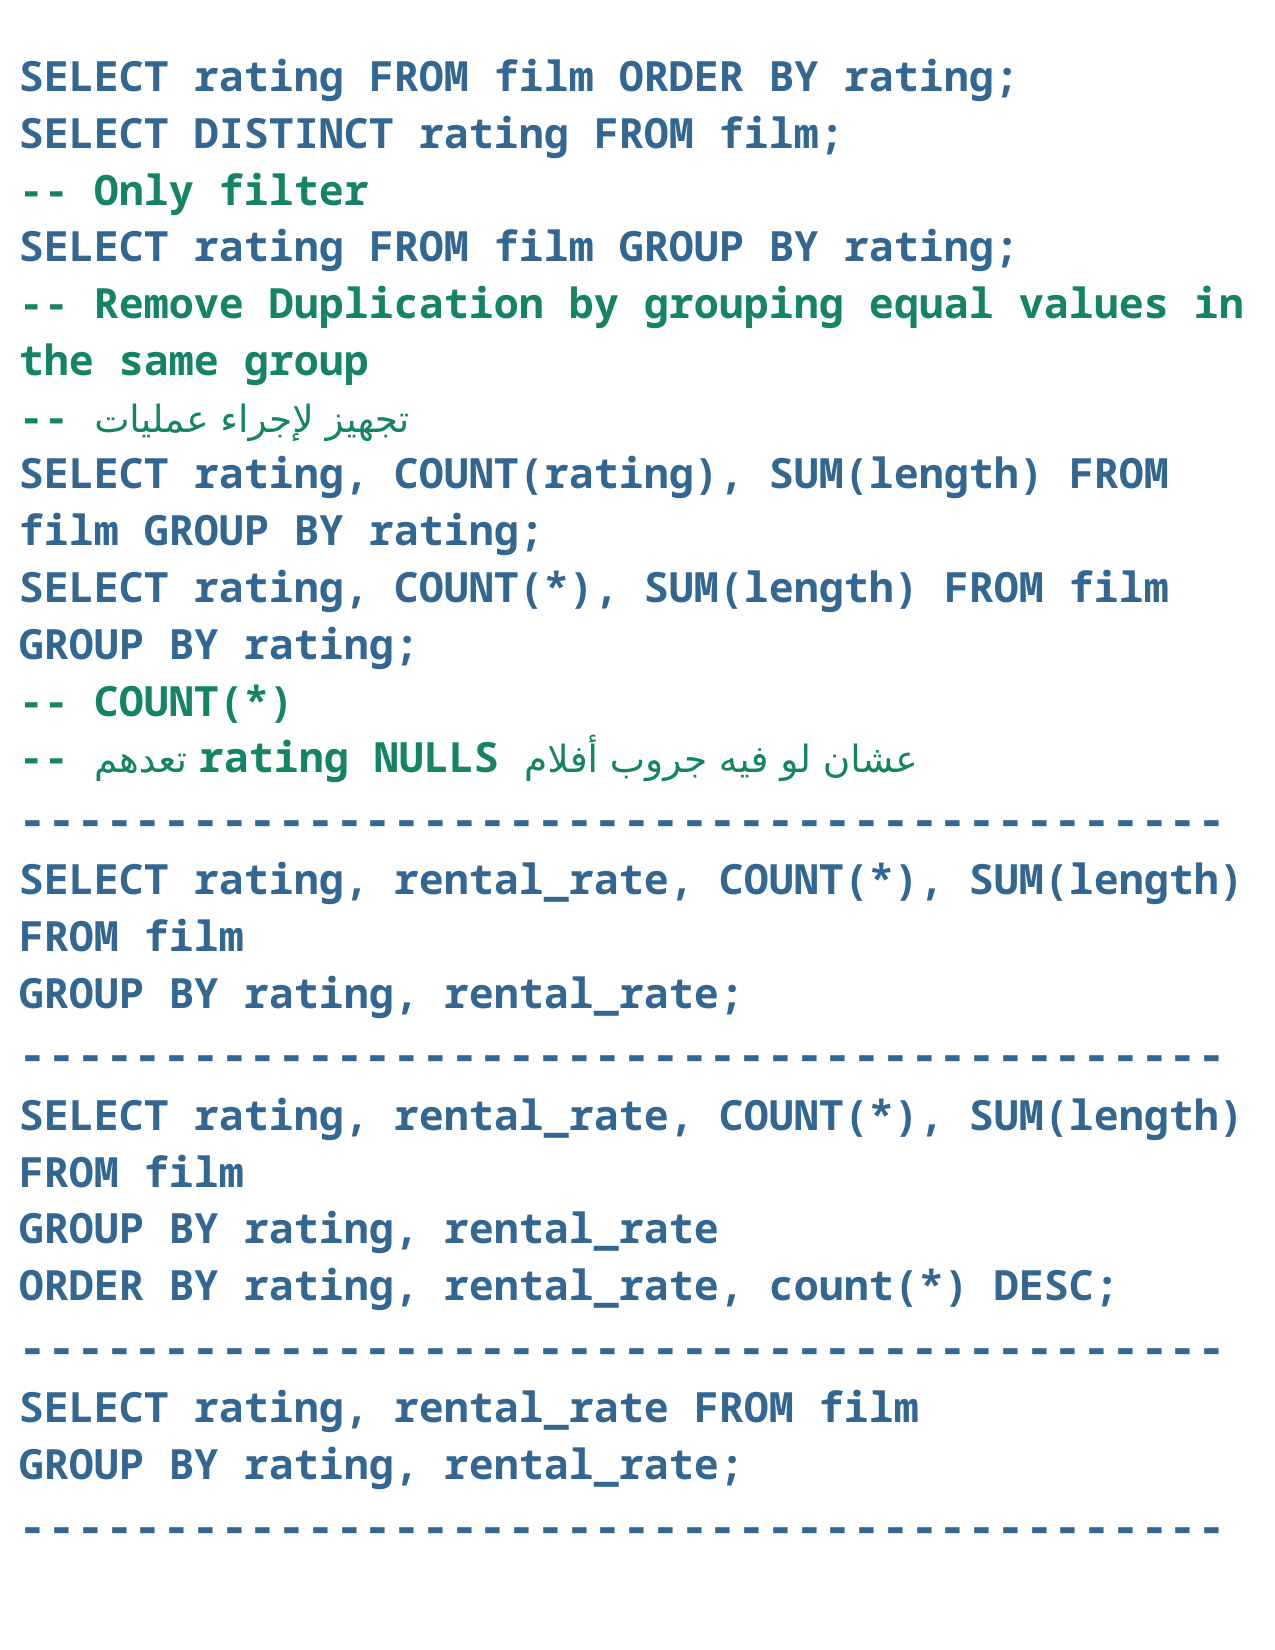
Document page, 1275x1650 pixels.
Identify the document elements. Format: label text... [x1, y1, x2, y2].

text GROUP BY rating, rental_rate [19, 1199, 1256, 1256]
text -- تجهيز ﻹجراء عمليات [19, 387, 1256, 444]
text ------------------------------------------ [19, 1313, 1256, 1378]
text SELECT rating, rental_rate, COUNT(*), SUM(length) FROM film [19, 850, 1256, 964]
text GROUP BY rating, rental_rate; [19, 964, 1256, 1021]
text SELECT rating, rental_rate FROM film [19, 1378, 1256, 1435]
text ------------------------------------------ [19, 1021, 1256, 1086]
text -- تعدهم rating NULLS عشان لو فيه جروب أفلام [19, 728, 1256, 785]
text ORDER BY rating, rental_rate, count(*) DESC; [19, 1256, 1256, 1313]
text SELECT rating FROM film GROUP BY rating; [19, 217, 1256, 274]
text SELECT rating, COUNT(*), SUM(length) FROM film GROUP BY rating; [19, 558, 1256, 671]
text -- Only filter [19, 160, 1256, 217]
text ------------------------------------------ [19, 785, 1256, 850]
text GROUP BY rating, rental_rate; [19, 1435, 1256, 1492]
text SELECT DISTINCT rating FROM film; [19, 104, 1256, 160]
text -- COUNT(*) [19, 671, 1256, 728]
text SELECT rating, COUNT(rating), SUM(length) FROM film GROUP BY rating; [19, 444, 1256, 558]
text SELECT rating FROM film ORDER BY rating; [19, 47, 1256, 104]
text -- Remove Duplication by grouping equal values in the same group [19, 274, 1256, 387]
text SELECT rating, rental_rate, COUNT(*), SUM(length) FROM film [19, 1086, 1256, 1199]
text ------------------------------------------ [19, 1492, 1256, 1557]
